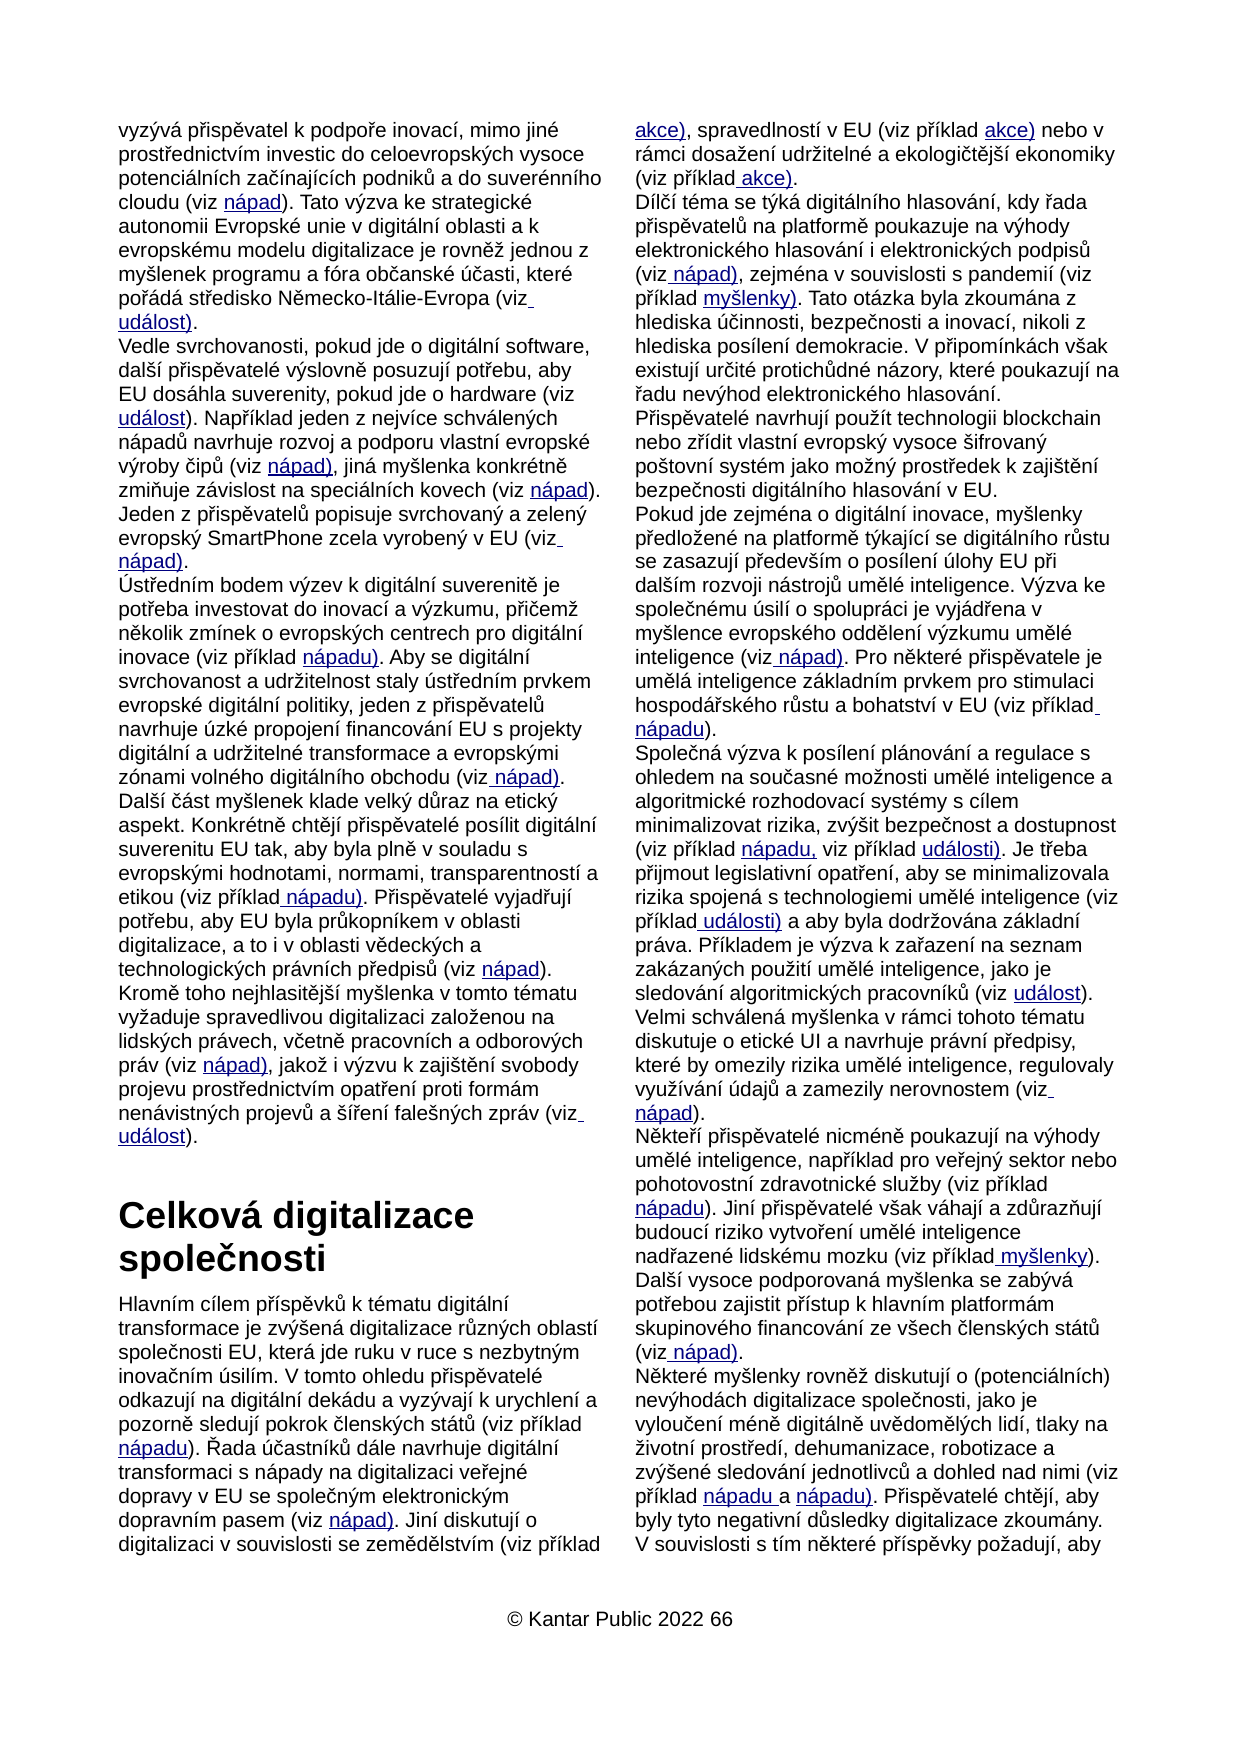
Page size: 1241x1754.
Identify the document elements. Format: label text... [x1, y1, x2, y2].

text Další část myšlenek klade velký důraz na etický aspekt. Konkrétně chtějí přispěvatelé posílit digitální suverenitu EU tak, aby byla plně v souladu s evropskými hodnotami, normami, transparentností a etikou (viz příklad nápadu). Přispěvatelé vyjadřují potřebu, aby EU byla průkopníkem v oblasti digitalizace, a to i v oblasti vědeckých a technologických právních předpisů (viz nápad). Kromě toho nejhlasitější myšlenka v tomto tématu vyžaduje spravedlivou digitalizaci založenou na lidských právech, včetně pracovních a odborových práv (viz nápad), jakož i výzvu k zajištění svobody projevu prostřednictvím opatření proti formám nenávistných projevů a šíření falešných zpráv (viz událost). [118, 789, 605, 1148]
text Pokud jde zejména o digitální inovace, myšlenky předložené na platformě týkající se digitálního růstu se zasazují především o posílení úlohy EU při dalším rozvoji nástrojů umělé inteligence. Výzva ke společnému úsilí o spolupráci je vyjádřena v myšlence evropského oddělení výzkumu umělé inteligence (viz nápad). Pro některé přispěvatele je umělá inteligence základním prvkem pro stimulaci hospodářského růstu a bohatství v EU (viz příklad nápadu). [635, 501, 1122, 741]
text Dílčí téma se týká digitálního hlasování, kdy řada přispěvatelů na platformě poukazuje na výhody elektronického hlasování i elektronických podpisů (viz nápad), zejména v souvislosti s pandemií (viz příklad myšlenky). Tato otázka byla zkoumána z hlediska účinnosti, bezpečnosti a inovací, nikoli z hlediska posílení demokracie. V připomínkách však existují určité protichůdné názory, které poukazují na řadu nevýhod elektronického hlasování. Přispěvatelé navrhují použít technologii blockchain nebo zřídit vlastní evropský vysoce šifrovaný poštovní systém jako možný prostředek k zajištění bezpečnosti digitálního hlasování v EU. [635, 190, 1122, 501]
text Hlavním cílem příspěvků k tématu digitální transformace je zvýšená digitalizace různých oblastí společnosti EU, která jde ruku v ruce s nezbytným inovačním úsilím. V tomto ohledu přispěvatelé odkazují na digitální dekádu a vyzývají k urychlení a pozorně sledují pokrok členských států (viz příklad nápadu). Řada účastníků dále navrhuje digitální transformaci s nápady na digitalizaci veřejné dopravy v EU se společným elektronickým dopravním pasem (viz nápad). Jiní diskutují o digitalizaci v souvislosti se zemědělstvím (viz příklad [118, 1292, 605, 1555]
text vyzývá přispěvatel k podpoře inovací, mimo jiné prostřednictvím investic do celoevropských vysoce potenciálních začínajících podniků a do suverénního cloudu (viz nápad). Tato výzva ke strategické autonomii Evropské unie v digitální oblasti a k evropskému modelu digitalizace je rovněž jednou z myšlenek programu a fóra občanské účasti, které pořádá středisko Německo-Itálie-Evropa (viz událost). [118, 118, 605, 334]
text akce), spravedlností v EU (viz příklad akce) nebo v rámci dosažení udržitelné a ekologičtější ekonomiky (viz příklad akce). [635, 118, 1122, 190]
subtitle Celková digitalizace společnosti [118, 1193, 605, 1279]
text Ústředním bodem výzev k digitální suverenitě je potřeba investovat do inovací a výzkumu, přičemž několik zmínek o evropských centrech pro digitální inovace (viz příklad nápadu). Aby se digitální svrchovanost a udržitelnost staly ústředním prvkem evropské digitální politiky, jeden z přispěvatelů navrhuje úzké propojení financování EU s projekty digitální a udržitelné transformace a evropskými zónami volného digitálního obchodu (viz nápad). [118, 573, 605, 789]
text Někteří přispěvatelé nicméně poukazují na výhody umělé inteligence, například pro veřejný sektor nebo pohotovostní zdravotnické služby (viz příklad nápadu). Jiní přispěvatelé však váhají a zdůrazňují budoucí riziko vytvoření umělé inteligence nadřazené lidskému mozku (viz příklad myšlenky). [635, 1124, 1122, 1268]
text Další vysoce podporovaná myšlenka se zabývá potřebou zajistit přístup k hlavním platformám skupinového financování ze všech členských států (viz nápad). [635, 1268, 1122, 1364]
text Některé myšlenky rovněž diskutují o (potenciálních) nevýhodách digitalizace společnosti, jako je vyloučení méně digitálně uvědomělých lidí, tlaky na životní prostředí, dehumanizace, robotizace a zvýšené sledování jednotlivců a dohled nad nimi (viz příklad nápadu a nápadu). Přispěvatelé chtějí, aby byly tyto negativní důsledky digitalizace zkoumány. V souvislosti s tím některé příspěvky požadují, aby [635, 1364, 1122, 1556]
text Společná výzva k posílení plánování a regulace s ohledem na současné možnosti umělé inteligence a algoritmické rozhodovací systémy s cílem minimalizovat rizika, zvýšit bezpečnost a dostupnost (viz příklad nápadu, viz příklad události). Je třeba přijmout legislativní opatření, aby se minimalizovala rizika spojená s technologiemi umělé inteligence (viz příklad události) a aby byla dodržována základní práva. Příkladem je výzva k zařazení na seznam zakázaných použití umělé inteligence, jako je sledování algoritmických pracovníků (viz událost). Velmi schválená myšlenka v rámci tohoto tématu diskutuje o etické UI a navrhuje právní předpisy, které by omezily rizika umělé inteligence, regulovaly využívání údajů a zamezily nerovnostem (viz nápad). [635, 741, 1122, 1124]
text Vedle svrchovanosti, pokud jde o digitální software, další přispěvatelé výslovně posuzují potřebu, aby EU dosáhla suverenity, pokud jde o hardware (viz událost). Například jeden z nejvíce schválených nápadů navrhuje rozvoj a podporu vlastní evropské výroby čipů (viz nápad), jiná myšlenka konkrétně zmiňuje závislost na speciálních kovech (viz nápad). Jeden z přispěvatelů popisuje svrchovaný a zelený evropský SmartPhone zcela vyrobený v EU (viz nápad). [118, 334, 605, 573]
